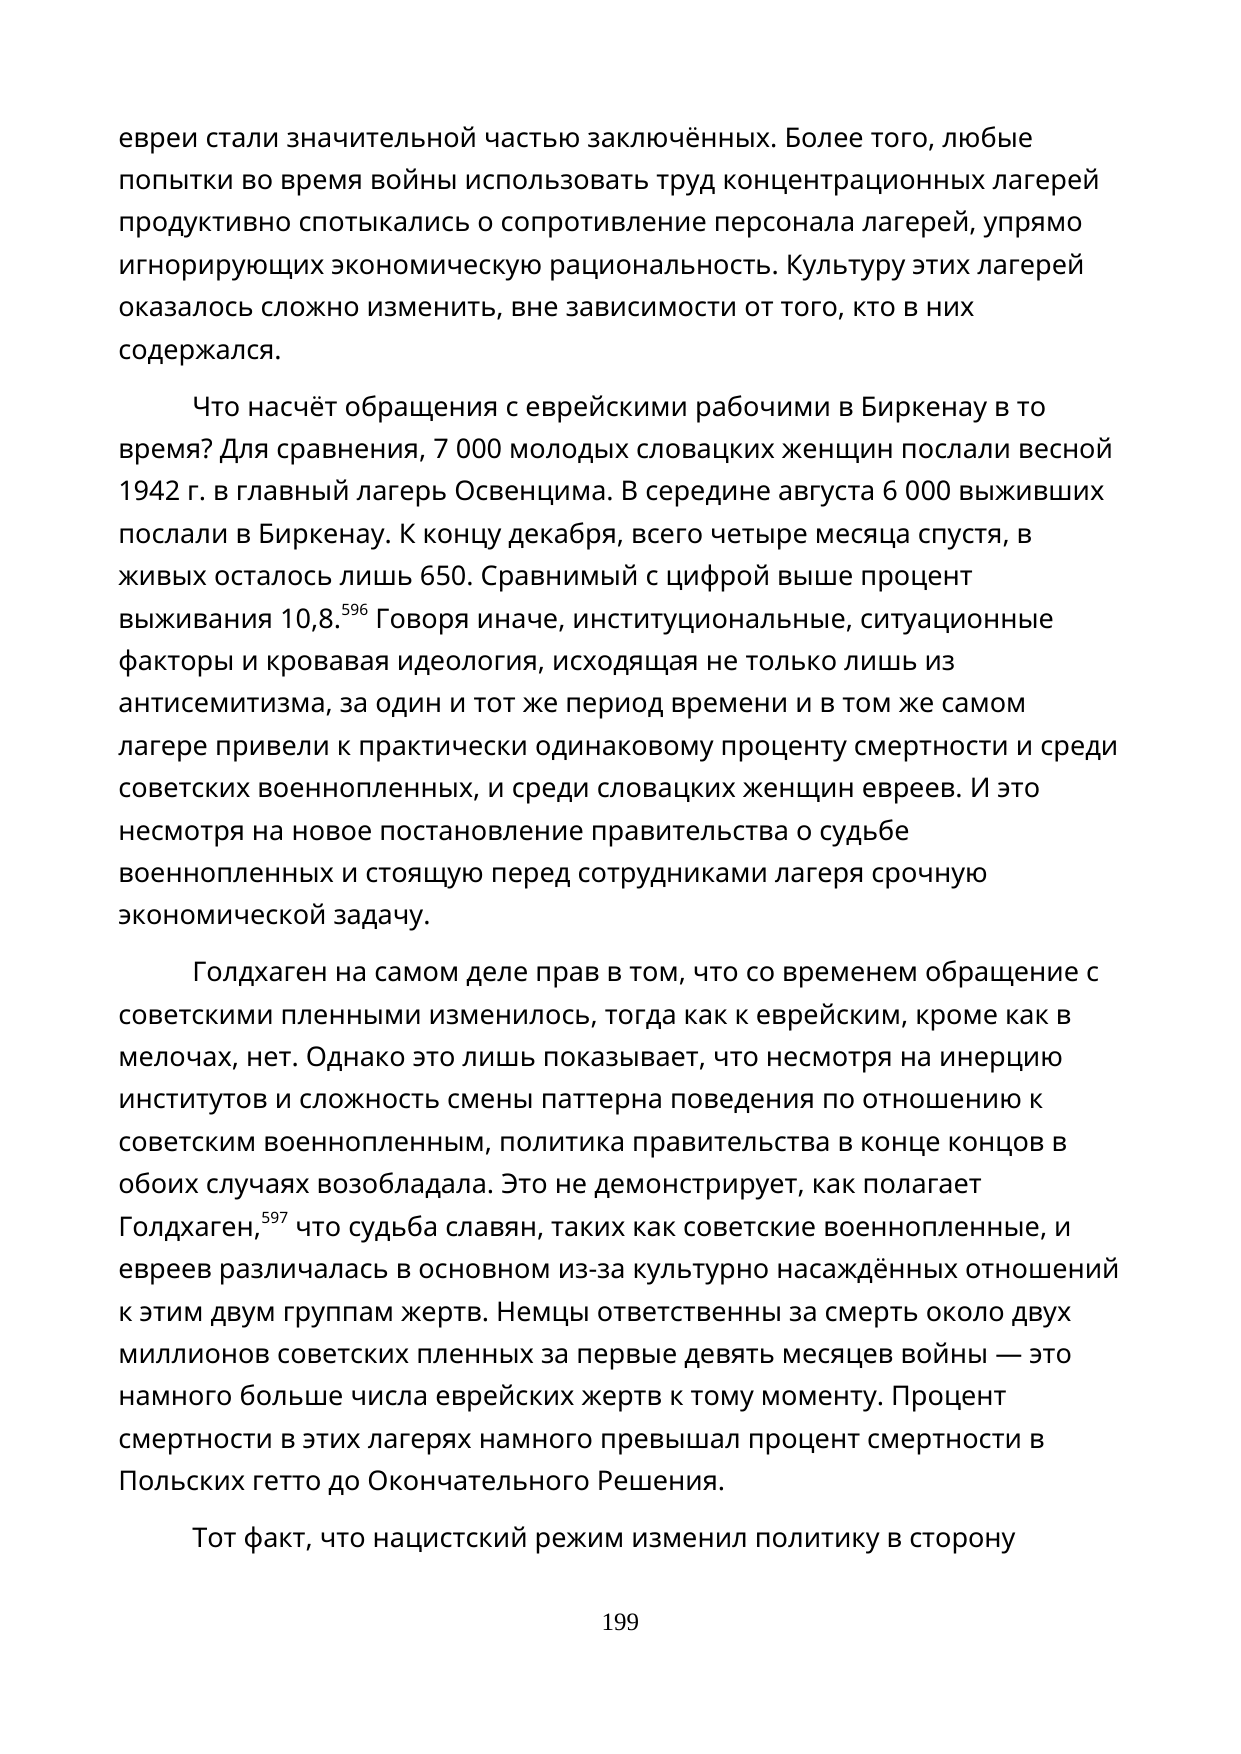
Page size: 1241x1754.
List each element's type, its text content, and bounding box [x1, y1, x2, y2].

text Что насчёт обращения с еврейскими рабочими в Биркенау в то время? Для сравнения, 7 000 молодых словацких женщин послали весной 1942 г. в главный лагерь Освенцима. В середине августа 6 000 выживших послали в Биркенау. К концу декабря, всего четыре месяца спустя, в живых осталось лишь 650. Сравнимый с цифрой выше процент выживания 10,8. Говоря иначе, институциональные, ситуационные факторы и кровавая идеология, исходящая не только лишь из антисемитизма, за один и тот же период времени и в том же самом лагере привели к практически одинаковому проценту смертности и среди советских военнопленных, и среди словацких женщин евреев. И это несмотря на новое постановление правительства о судьбе военнопленных и стоящую перед сотрудниками лагеря срочную экономической задачу. [118, 387, 1122, 933]
text Тот факт, что нацистский режим изменил политику в сторону [118, 1518, 1122, 1555]
text Голдхаген на самом деле прав в том, что со временем обращение с советскими пленными изменилось, тогда как к еврейским, кроме как в мелочах, нет. Однако это лишь показывает, что несмотря на инерцию институтов и сложность смены паттерна поведения по отношению к советским военнопленным, политика правительства в конце концов в обоих случаях возобладала. Это не демонстрирует, как полагает Голдхаген, что судьба славян, таких как советские военнопленные, и евреев различалась в основном из-за культурно насаждённых отношений к этим двум группам жертв. Немцы ответственны за смерть около двух миллионов советских пленных за первые девять месяцев войны — это намного больше числа еврейских жертв к тому моменту. Процент смертности в этих лагерях намного превышал процент смертности в Польских гетто до Окончательного Решения. [118, 953, 1122, 1498]
text евреи стали значительной частью заключённых. Более того, любые попытки во время войны использовать труд концентрационных лагерей продуктивно спотыкались о сопротивление персонала лагерей, упрямо игнорирующих экономическую рациональность. Культуру этих лагерей оказалось сложно изменить, вне зависимости от того, кто в них содержался. [118, 118, 1122, 367]
